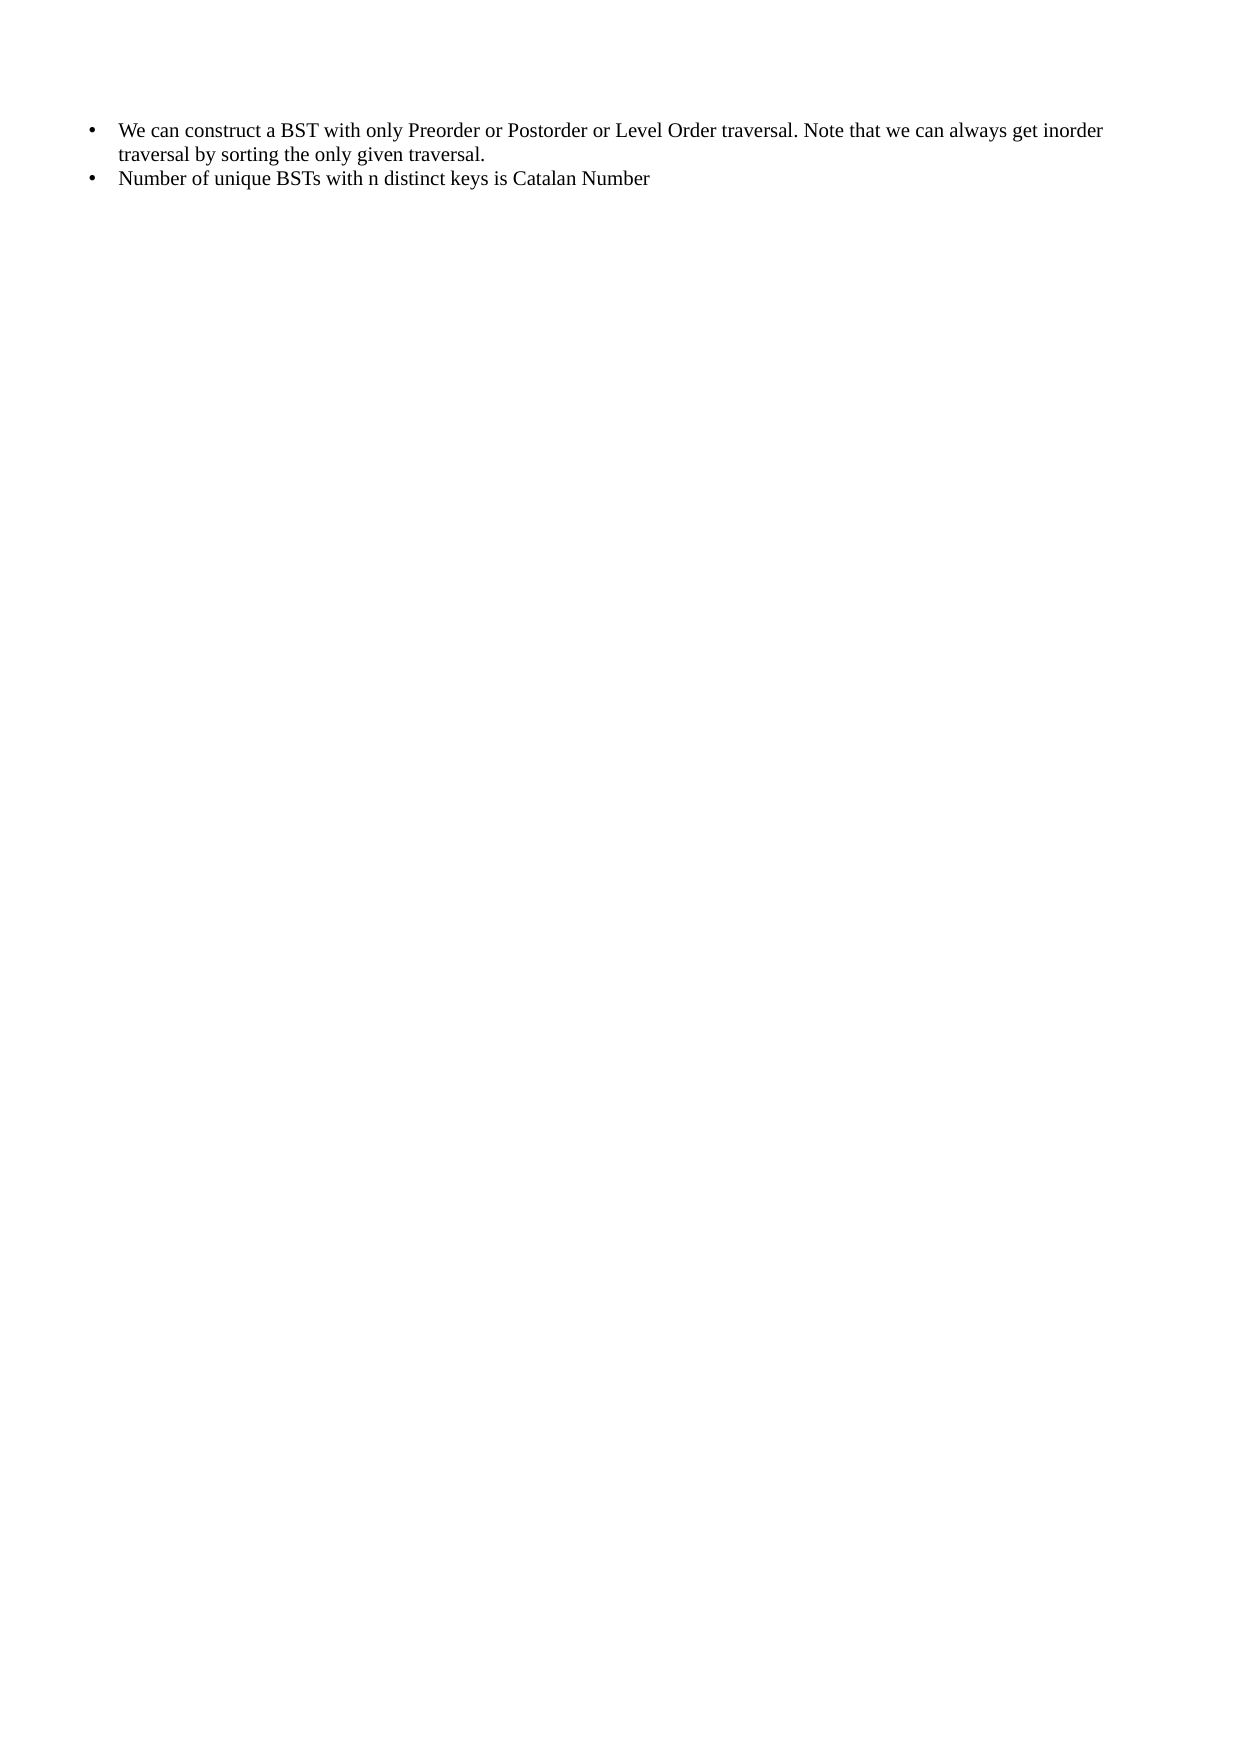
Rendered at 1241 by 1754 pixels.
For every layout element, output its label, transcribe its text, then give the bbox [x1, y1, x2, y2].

list Number of unique BSTs with n distinct keys is Catalan Number [118, 166, 1122, 190]
list We can construct a BST with only Preorder or Postorder or Level Order traversal. Note that we can always get inorder traversal by sorting the only given traversal. [118, 118, 1122, 166]
